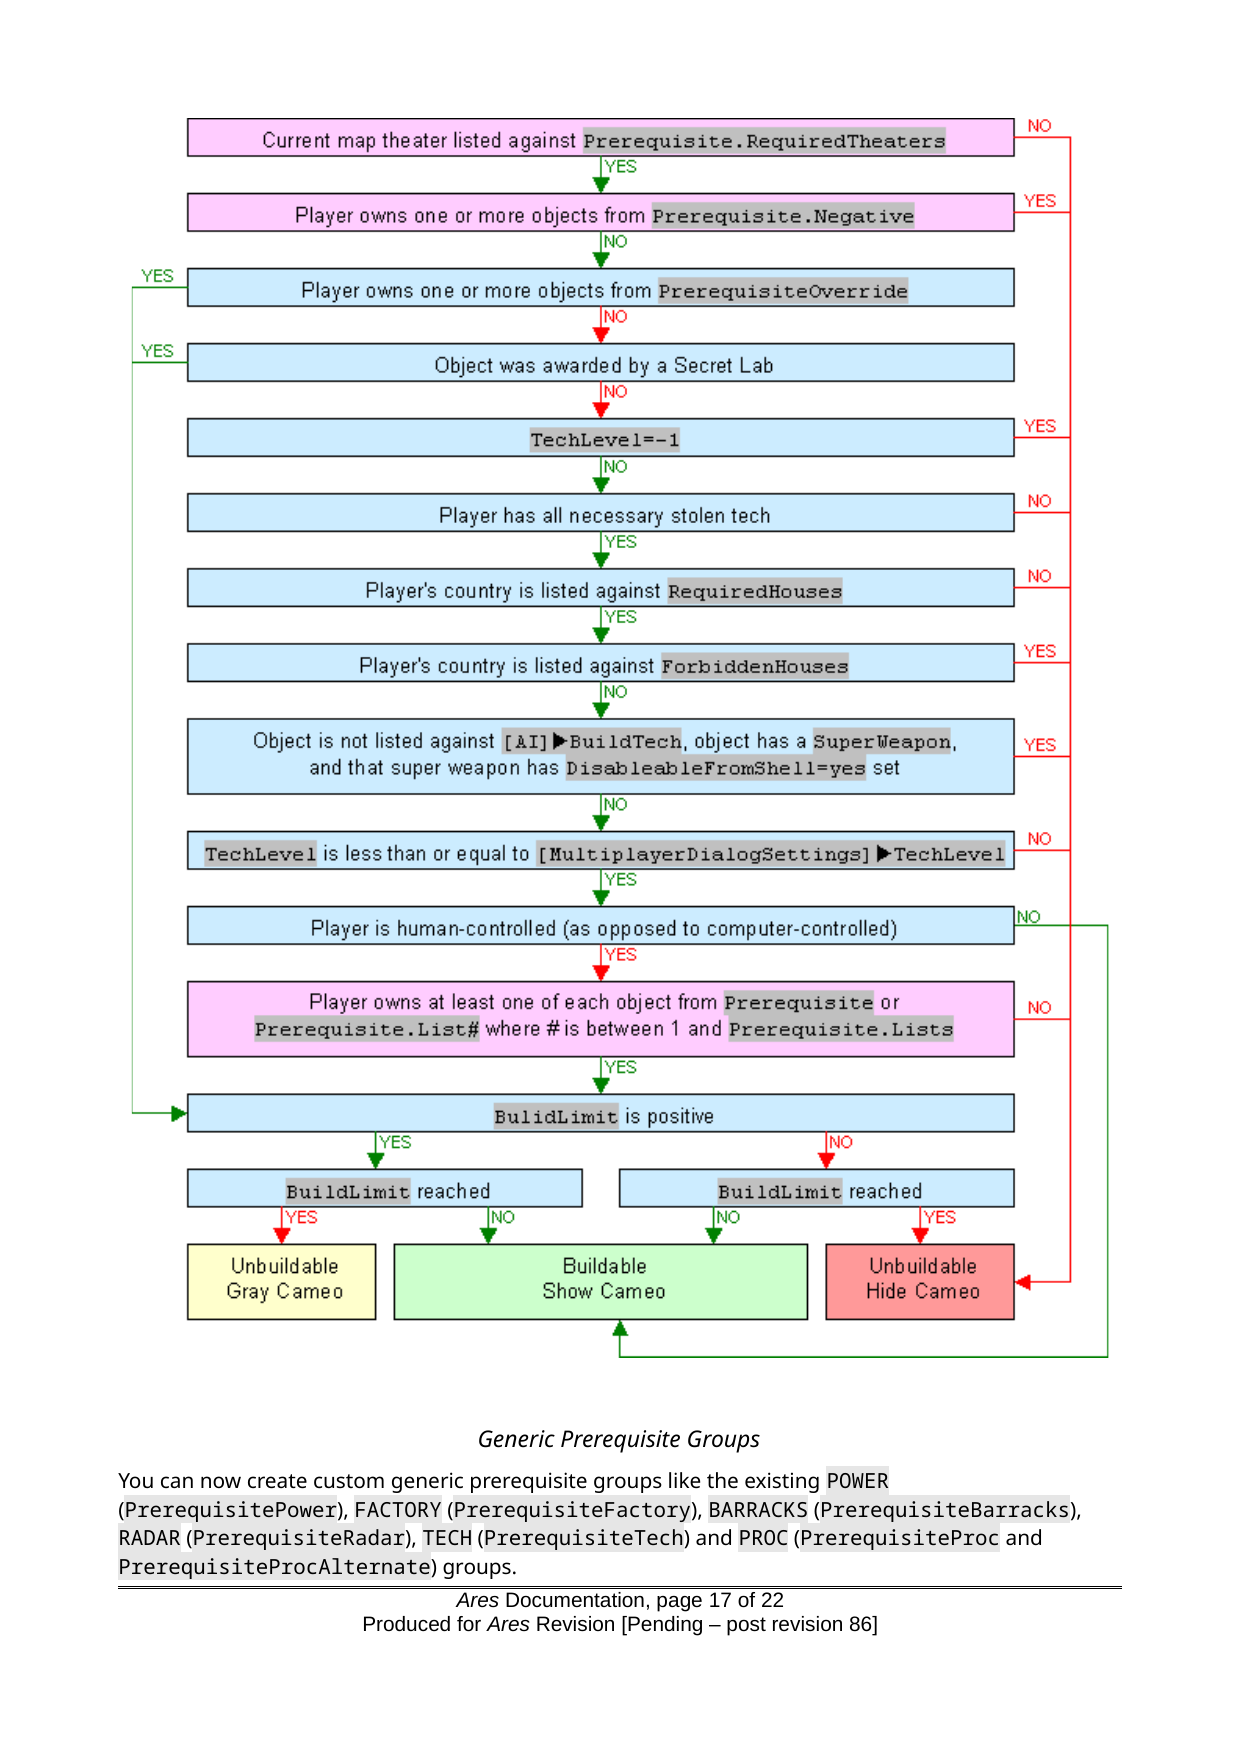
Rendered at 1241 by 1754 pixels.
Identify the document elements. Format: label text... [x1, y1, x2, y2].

text You can now create custom generic prerequisite groups like the existing POWER (PrerequisitePower), FACTORY (PrerequisiteFactory), BARRACKS (PrerequisiteBarracks), RADAR (PrerequisiteRadar), TECH (PrerequisiteTech) and PROC (PrerequisiteProc and PrerequisiteProcAlternate) groups. [118, 1466, 1122, 1580]
picture [131, 118, 1109, 1358]
subtitle Generic Prerequisite Groups [118, 1423, 1122, 1454]
